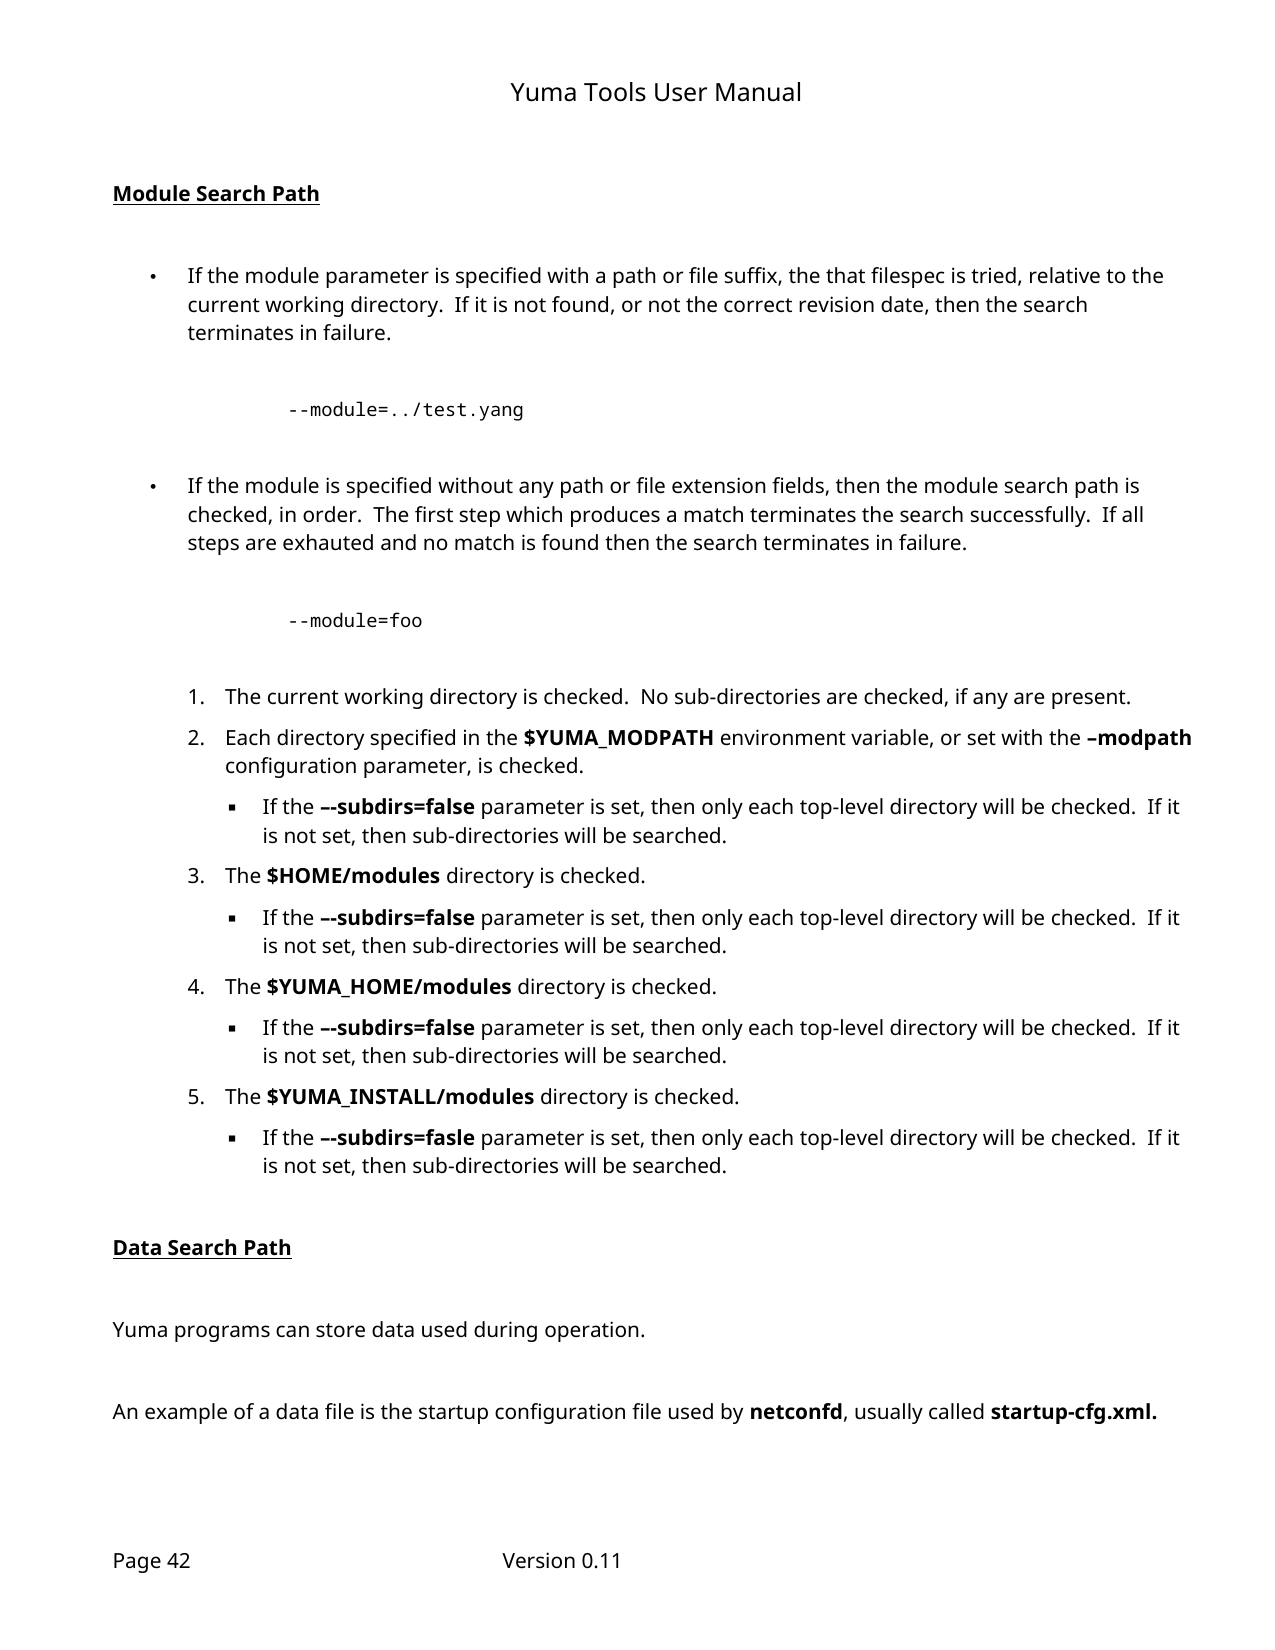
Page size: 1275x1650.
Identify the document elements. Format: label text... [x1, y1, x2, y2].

list The $YUMA_HOME/modules directory is checked. [187, 972, 1200, 1000]
text --module=foo [139, 607, 1200, 632]
list If the –-subdirs=false parameter is set, then only each top-level directory will be checked. If it is not set, then sub-directories will be searched. [225, 1013, 1200, 1070]
text Data Search Path [112, 1233, 1200, 1262]
list The $HOME/modules directory is checked. [187, 862, 1200, 890]
list If the module parameter is specified with a path or file suffix, the that filespec is tried, relative to the current working directory. If it is not found, or not the correct revision date, then the search terminates in failure. [150, 261, 1200, 347]
list If the –-subdirs=false parameter is set, then only each top-level directory will be checked. If it is not set, then sub-directories will be searched. [225, 792, 1200, 849]
text An example of a data file is the startup configuration file used by netconfd, usually called startup-cfg.xml. [112, 1397, 1200, 1426]
list If the –-subdirs=fasle parameter is set, then only each top-level directory will be checked. If it is not set, then sub-directories will be searched. [225, 1123, 1200, 1180]
list The current working directory is checked. No sub-directories are checked, if any are present. [187, 682, 1200, 710]
list If the module is specified without any path or file extension fields, then the module search path is checked, in order. The first step which produces a match terminates the search successfully. If all steps are exhauted and no match is found then the search terminates in failure. [150, 472, 1200, 557]
text Yuma programs can store data used during operation. [112, 1315, 1200, 1344]
text Module Search Path [112, 179, 1200, 208]
list Each directory specified in the $YUMA_MODPATH environment variable, or set with the –modpath configuration parameter, is checked. [187, 723, 1200, 780]
list If the –-subdirs=false parameter is set, then only each top-level directory will be checked. If it is not set, then sub-directories will be searched. [225, 903, 1200, 959]
text --module=../test.yang [139, 397, 1200, 422]
list The $YUMA_INSTALL/modules directory is checked. [187, 1082, 1200, 1111]
